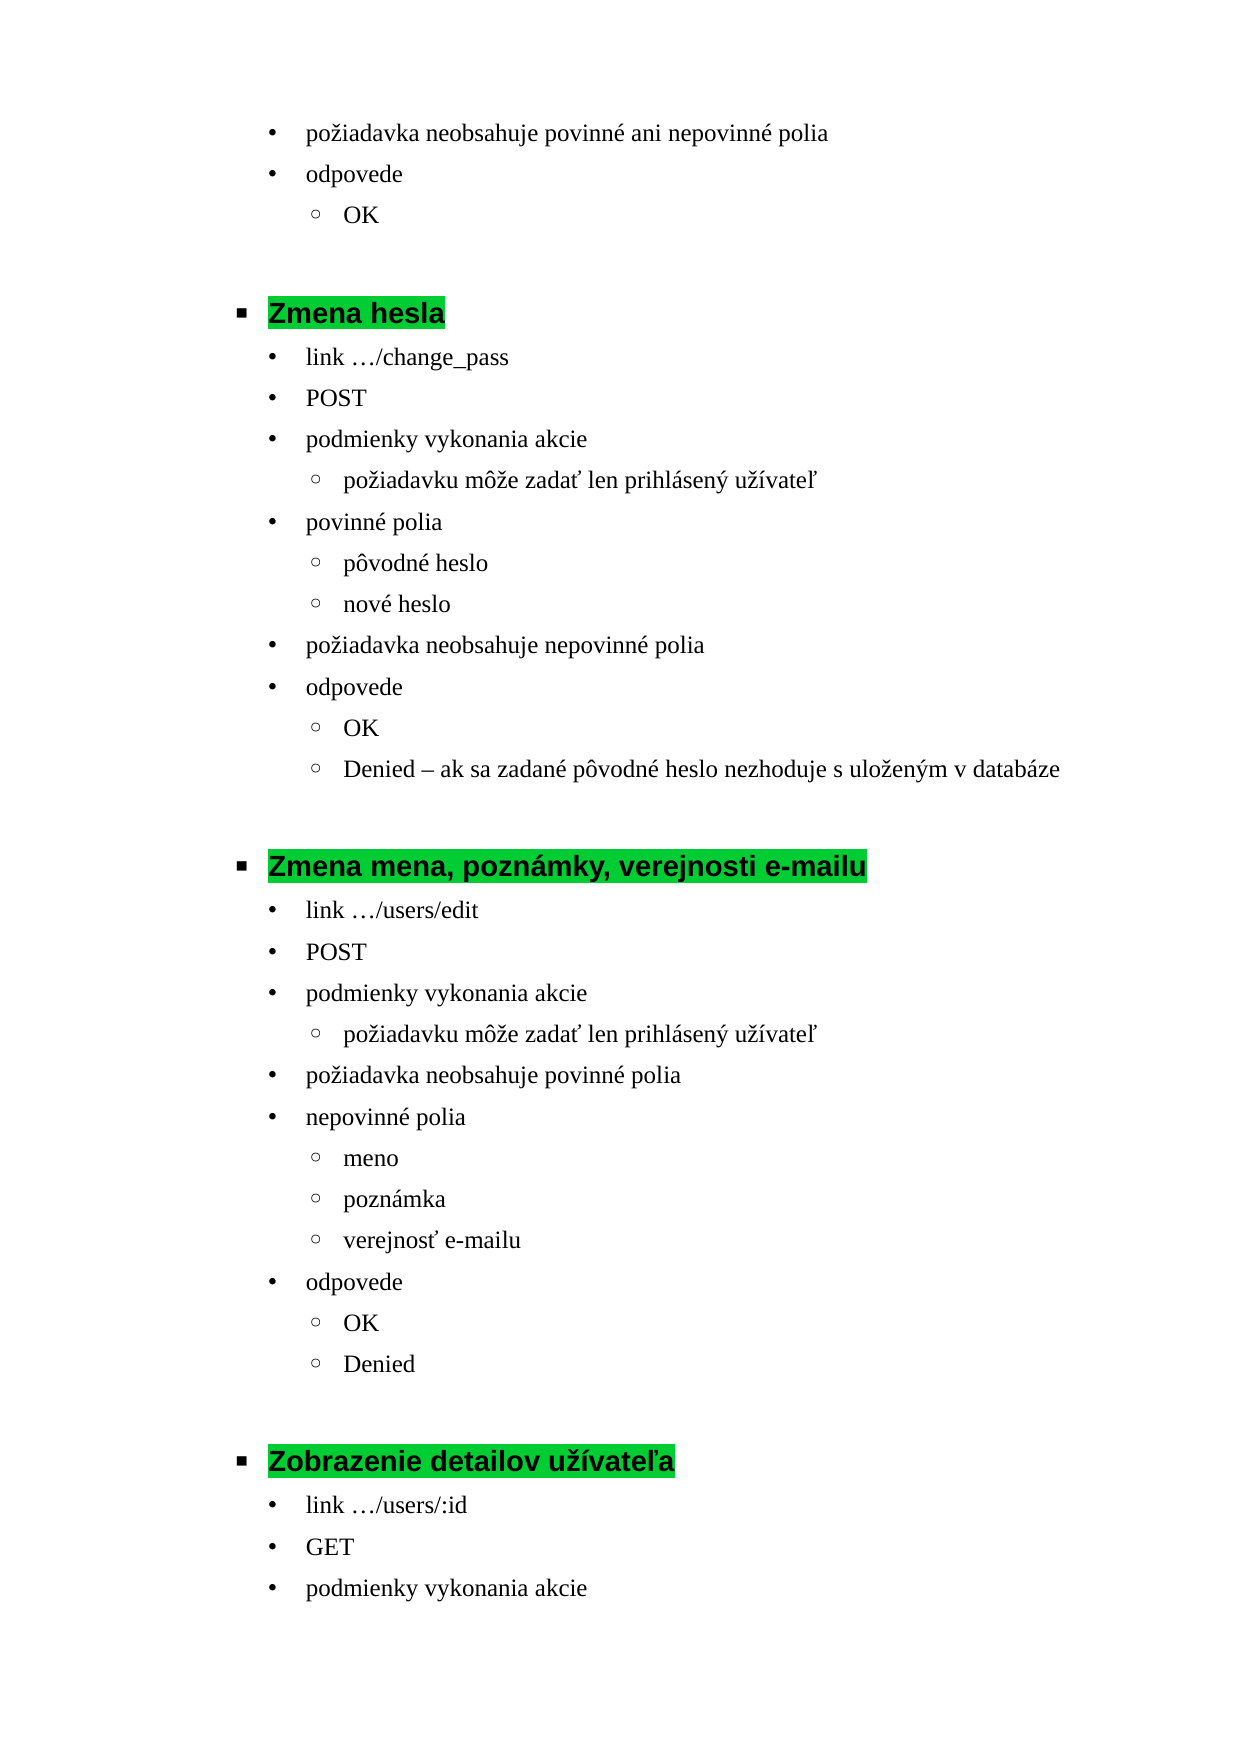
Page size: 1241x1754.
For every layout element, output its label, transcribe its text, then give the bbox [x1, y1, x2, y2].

list podmienky vykonania akcie [268, 424, 1122, 453]
list Denied [306, 1349, 1122, 1407]
list verejnosť e-mailu [306, 1226, 1122, 1254]
list POST [268, 383, 1122, 412]
list Denied – ak sa zadané pôvodné heslo nezhoduje s uloženým v databáze [306, 754, 1122, 812]
list link …/users/edit [268, 896, 1122, 924]
list link …/users/:id [268, 1491, 1122, 1519]
list povinné polia [268, 507, 1122, 536]
list link …/change_pass [268, 342, 1122, 371]
list OK [306, 201, 1122, 258]
list požiadavka neobsahuje povinné ani nepovinné polia [268, 118, 1122, 147]
list poznámka [306, 1184, 1122, 1213]
list odpovede [268, 672, 1122, 701]
list meno [306, 1143, 1122, 1172]
subtitle Zobrazenie detailov užívateľa [231, 1444, 1122, 1478]
subtitle Zmena mena, poznámky, verejnosti e-mailu [231, 849, 1122, 883]
list podmienky vykonania akcie [268, 1573, 1122, 1602]
list nepovinné polia [268, 1102, 1122, 1131]
list odpovede [268, 1267, 1122, 1296]
list GET [268, 1532, 1122, 1561]
list nové heslo [306, 589, 1122, 618]
list požiadavka neobsahuje nepovinné polia [268, 631, 1122, 659]
list požiadavku môže zadať len prihlásený užívateľ [306, 466, 1122, 494]
list odpovede [268, 159, 1122, 188]
list OK [306, 1308, 1122, 1337]
list požiadavka neobsahuje povinné polia [268, 1061, 1122, 1089]
list pôvodné heslo [306, 548, 1122, 577]
list OK [306, 713, 1122, 742]
subtitle Zmena hesla [231, 296, 1122, 329]
list požiadavku môže zadať len prihlásený užívateľ [306, 1019, 1122, 1048]
list podmienky vykonania akcie [268, 978, 1122, 1007]
list POST [268, 937, 1122, 966]
